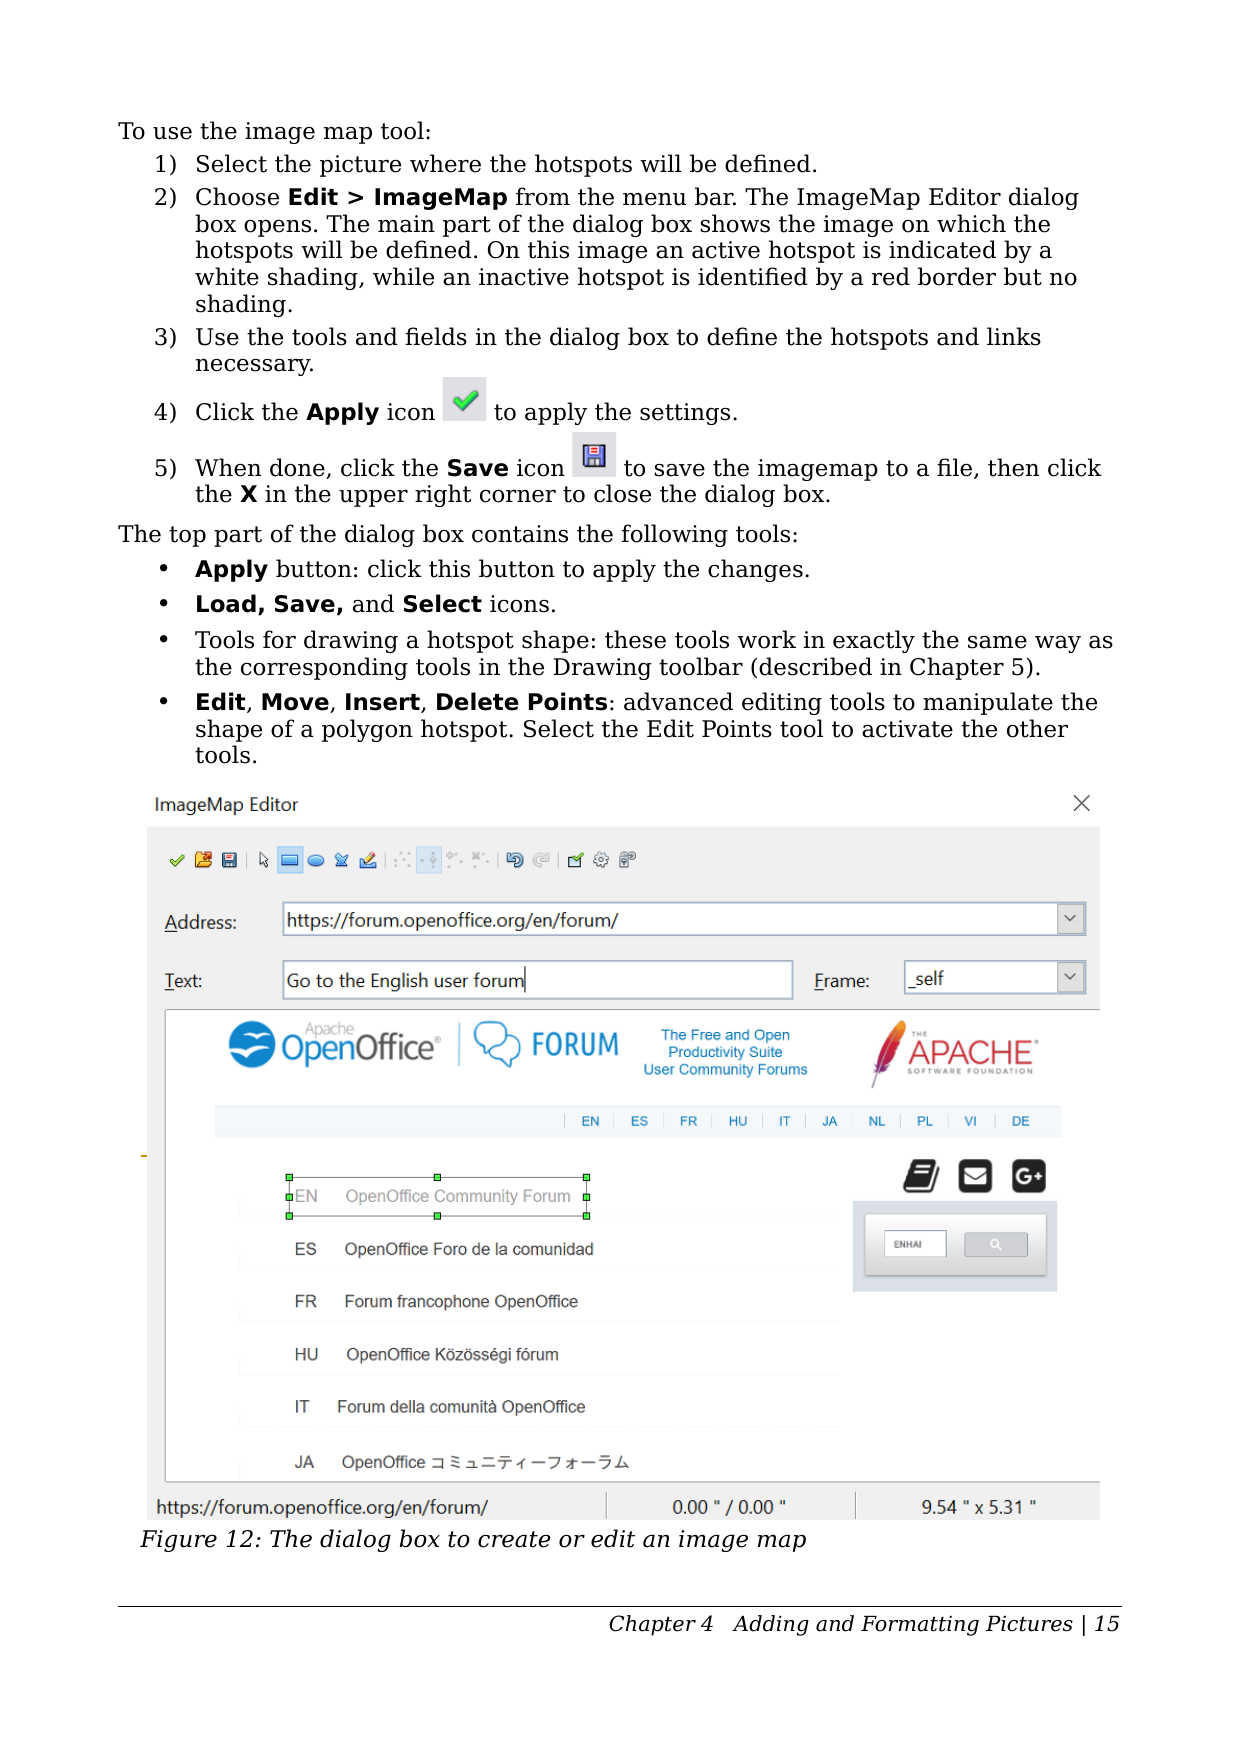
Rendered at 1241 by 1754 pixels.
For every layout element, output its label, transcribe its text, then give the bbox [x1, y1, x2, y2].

list Edit, Move, Insert, Delete Points: advanced editing tools to manipulate the shape of a polygon hotspot. Select the Edit Points tool to activate the other tools. [156, 687, 1122, 769]
list Choose Edit > ImageMap from the menu bar. The ImageMap Editor dialog box opens. The main part of the dialog box shows the image on which the hotspots will be defined. On this image an active hotspot is indicated by a white shading, while an inactive hotspot is identified by a red border but no shading. [177, 184, 1122, 317]
list Select the picture where the hotspots will be defined. [177, 151, 1122, 178]
list When done, click the Save icon to save the imagemap to a file, then click the X in the upper right corner to close the dialog box. [177, 432, 1122, 508]
picture [147, 788, 1100, 1520]
list Click the Apply icon to apply the settings. [177, 377, 1122, 426]
text Figure 12: The dialog box to create or edit an image map [140, 1526, 1100, 1553]
list Use the tools and fields in the dialog box to define the hotspots and links necessary. [177, 324, 1122, 377]
list To use the image map tool: [118, 118, 1122, 145]
list Load, Save, and Select icons. [156, 589, 1122, 618]
list Tools for drawing a hotspot shape: these tools work in exactly the same way as the corresponding tools in the Drawing toolbar (described in Chapter 5). [156, 625, 1122, 681]
list The top part of the dialog box contains the following tools: [118, 521, 1122, 547]
list Apply button: click this button to apply the changes. [156, 554, 1122, 583]
picture [442, 377, 487, 421]
picture [572, 432, 617, 477]
